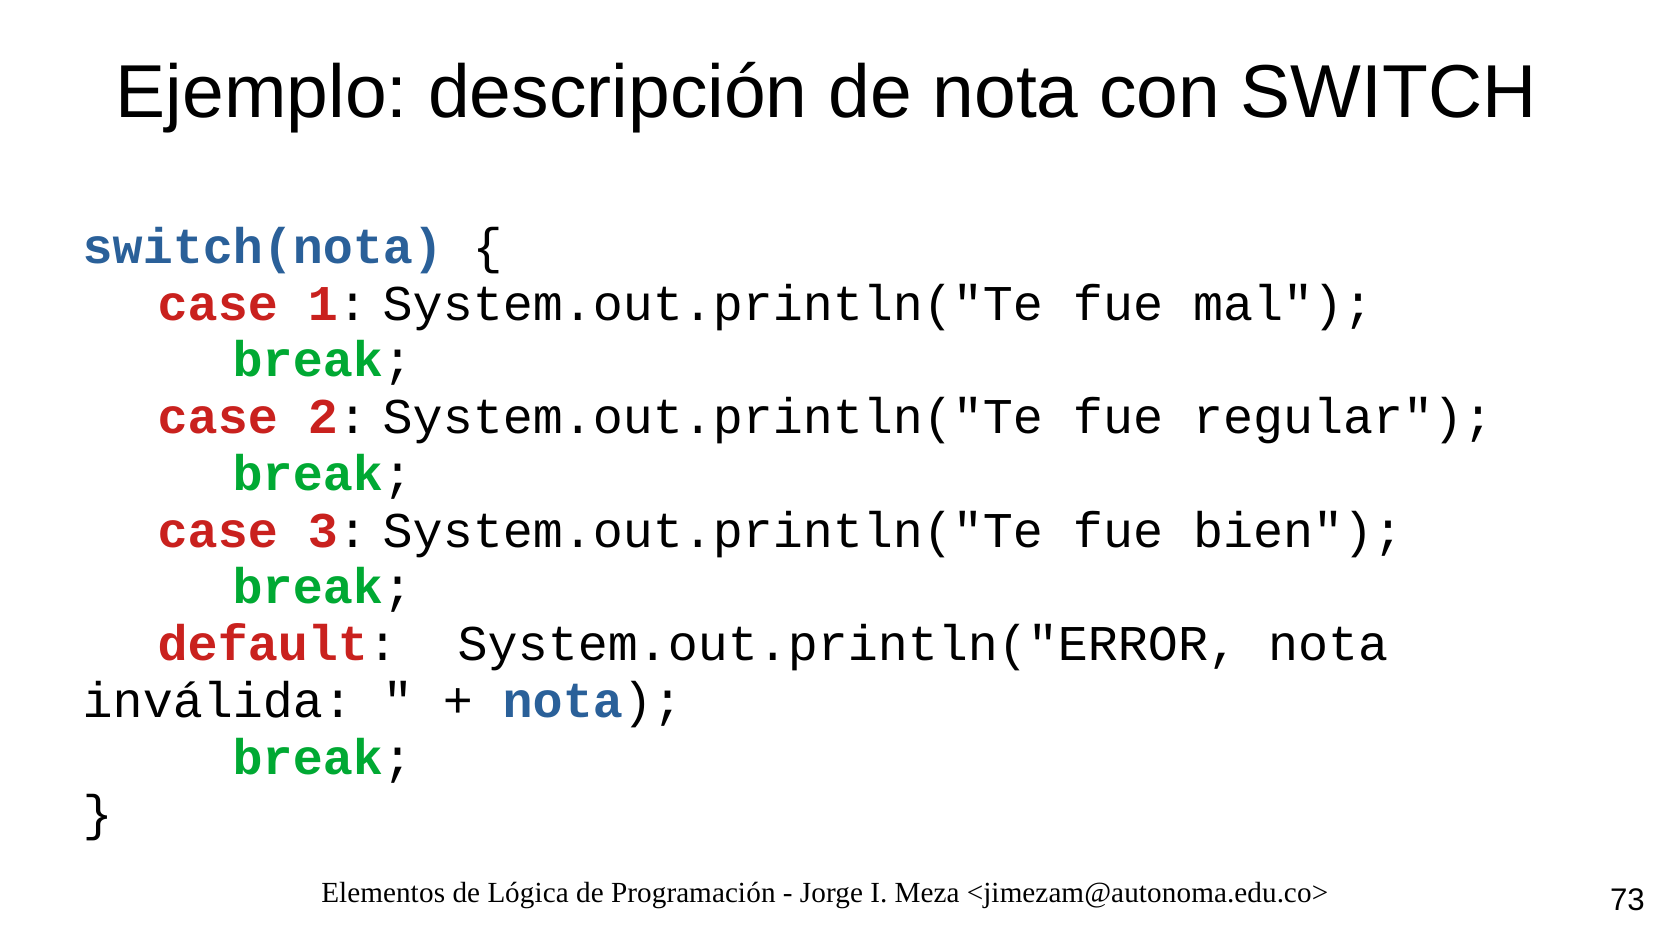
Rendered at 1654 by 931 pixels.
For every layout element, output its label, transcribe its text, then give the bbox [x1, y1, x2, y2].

subtitle switch(nota) { case 1: System.out.println("Te fue mal"); break; case 2: System.out.println("Te fue regular"); break; case 3: System.out.println("Te fue bien"); break; default: System.out.println("ERROR, nota inválida: " + nota); break; } [82, 211, 1571, 857]
title Ejemplo: descripción de nota con SWITCH [82, 13, 1571, 169]
